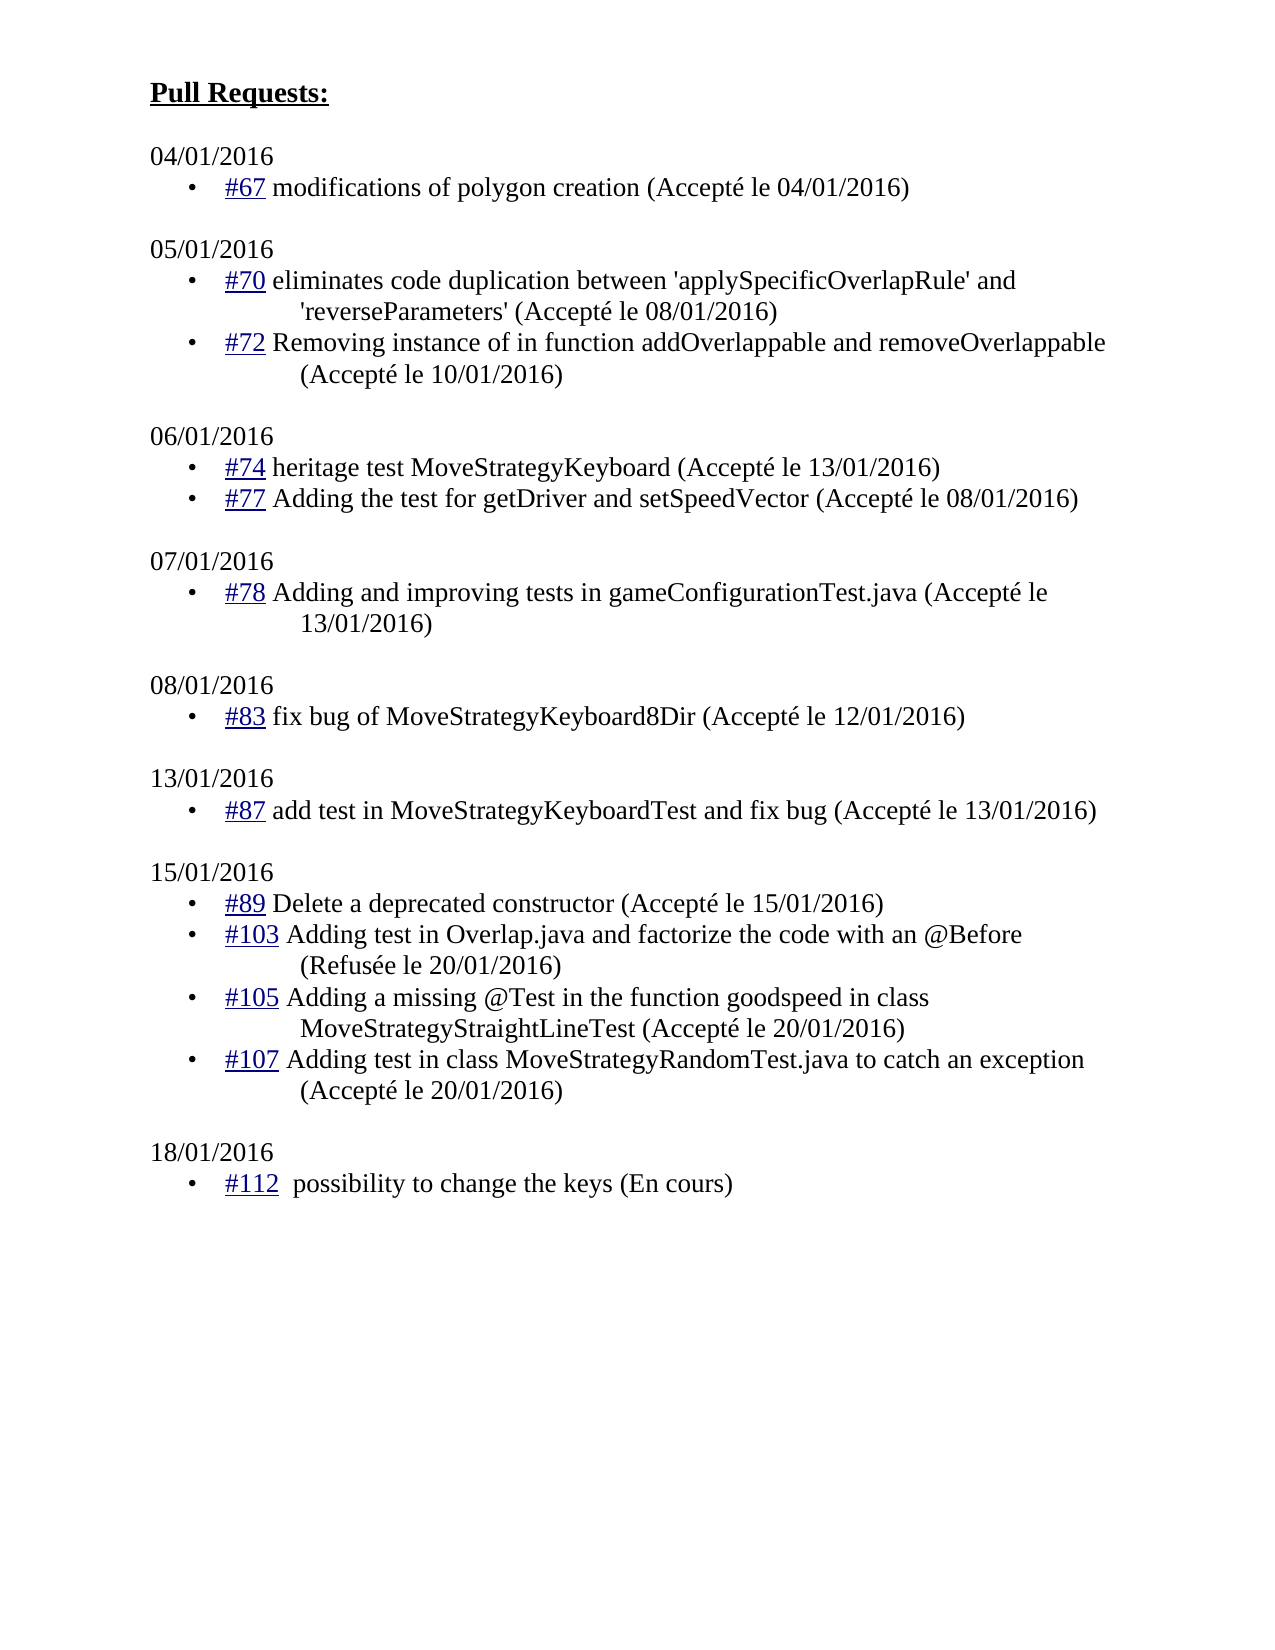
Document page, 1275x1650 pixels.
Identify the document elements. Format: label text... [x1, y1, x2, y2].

text 18/01/2016 [150, 1136, 1125, 1167]
text 05/01/2016 [150, 233, 1125, 264]
text Pull Requests: [150, 75, 1125, 108]
list #78 Adding and improving tests in gameConfigurationTest.java (Accepté le 13/01/2016) [187, 576, 1125, 638]
list #87 add test in MoveStrategyKeyboardTest and fix bug (Accepté le 13/01/2016) [187, 794, 1125, 825]
list #112 possibility to change the keys (En cours) [187, 1167, 1125, 1199]
text 06/01/2016 [150, 420, 1125, 451]
list #74 heritage test MoveStrategyKeyboard (Accepté le 13/01/2016) [187, 451, 1125, 482]
text 08/01/2016 [150, 669, 1125, 700]
list #77 Adding the test for getDriver and setSpeedVector (Accepté le 08/01/2016) [187, 482, 1125, 513]
list #103 Adding test in Overlap.java and factorize the code with an @Before (Refusée le 20/01/2016) [187, 918, 1125, 981]
list #105 Adding a missing @Test in the function goodspeed in class MoveStrategyStraightLineTest (Accepté le 20/01/2016) [187, 981, 1125, 1043]
list #67 modifications of polygon creation (Accepté le 04/01/2016) [187, 171, 1125, 202]
list #72 Removing instance of in function addOverlappable and removeOverlappable (Accepté le 10/01/2016) [187, 327, 1125, 389]
text 04/01/2016 [150, 140, 1125, 171]
text 07/01/2016 [150, 544, 1125, 576]
text 15/01/2016 [150, 856, 1125, 887]
text 13/01/2016 [150, 763, 1125, 794]
list #107 Adding test in class MoveStrategyRandomTest.java to catch an exception (Accepté le 20/01/2016) [187, 1043, 1125, 1105]
list #83 fix bug of MoveStrategyKeyboard8Dir (Accepté le 12/01/2016) [187, 700, 1125, 731]
list #89 Delete a deprecated constructor (Accepté le 15/01/2016) [187, 887, 1125, 918]
list #70 eliminates code duplication between 'applySpecificOverlapRule' and 'reverseParameters' (Accepté le 08/01/2016) [187, 264, 1125, 327]
